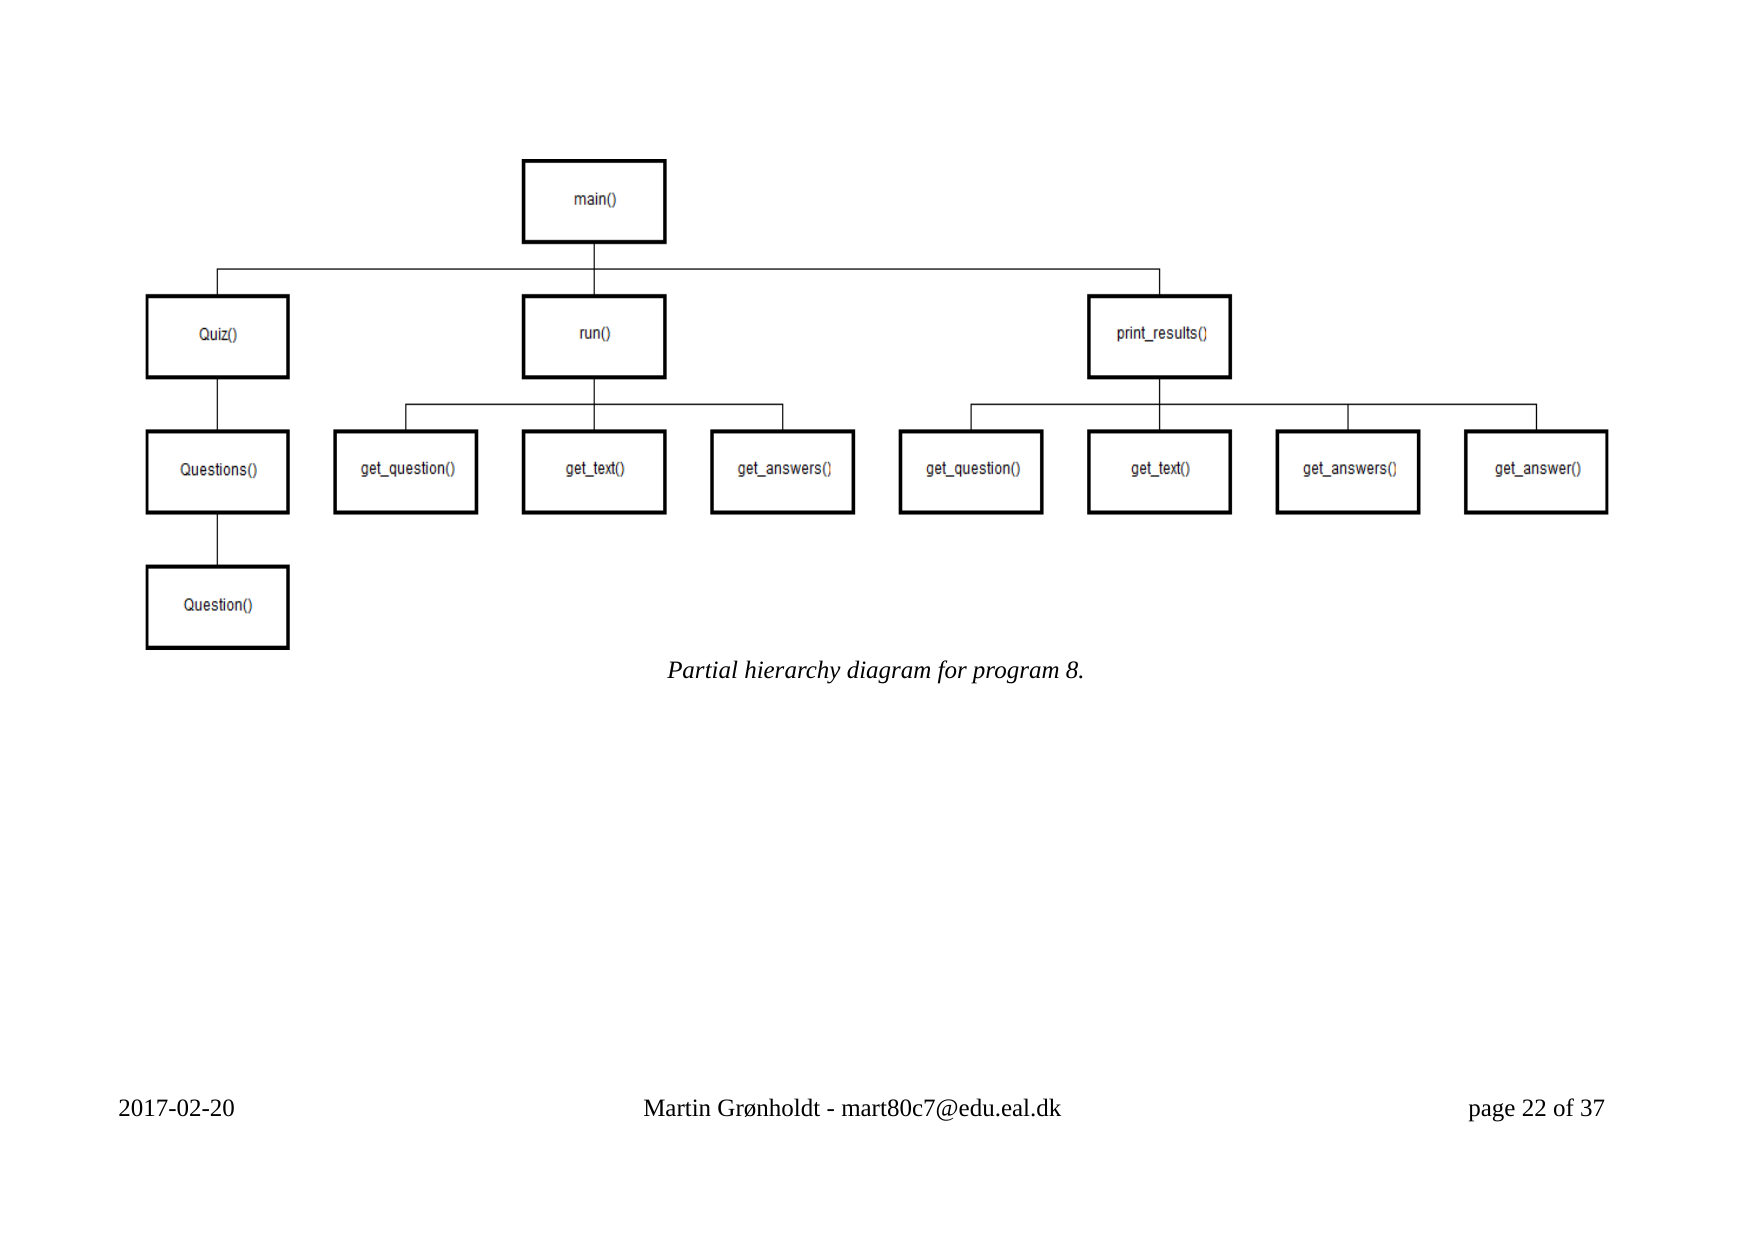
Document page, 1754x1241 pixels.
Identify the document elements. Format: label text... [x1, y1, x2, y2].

text Partial hierarchy diagram for program 8. [146, 650, 1608, 684]
